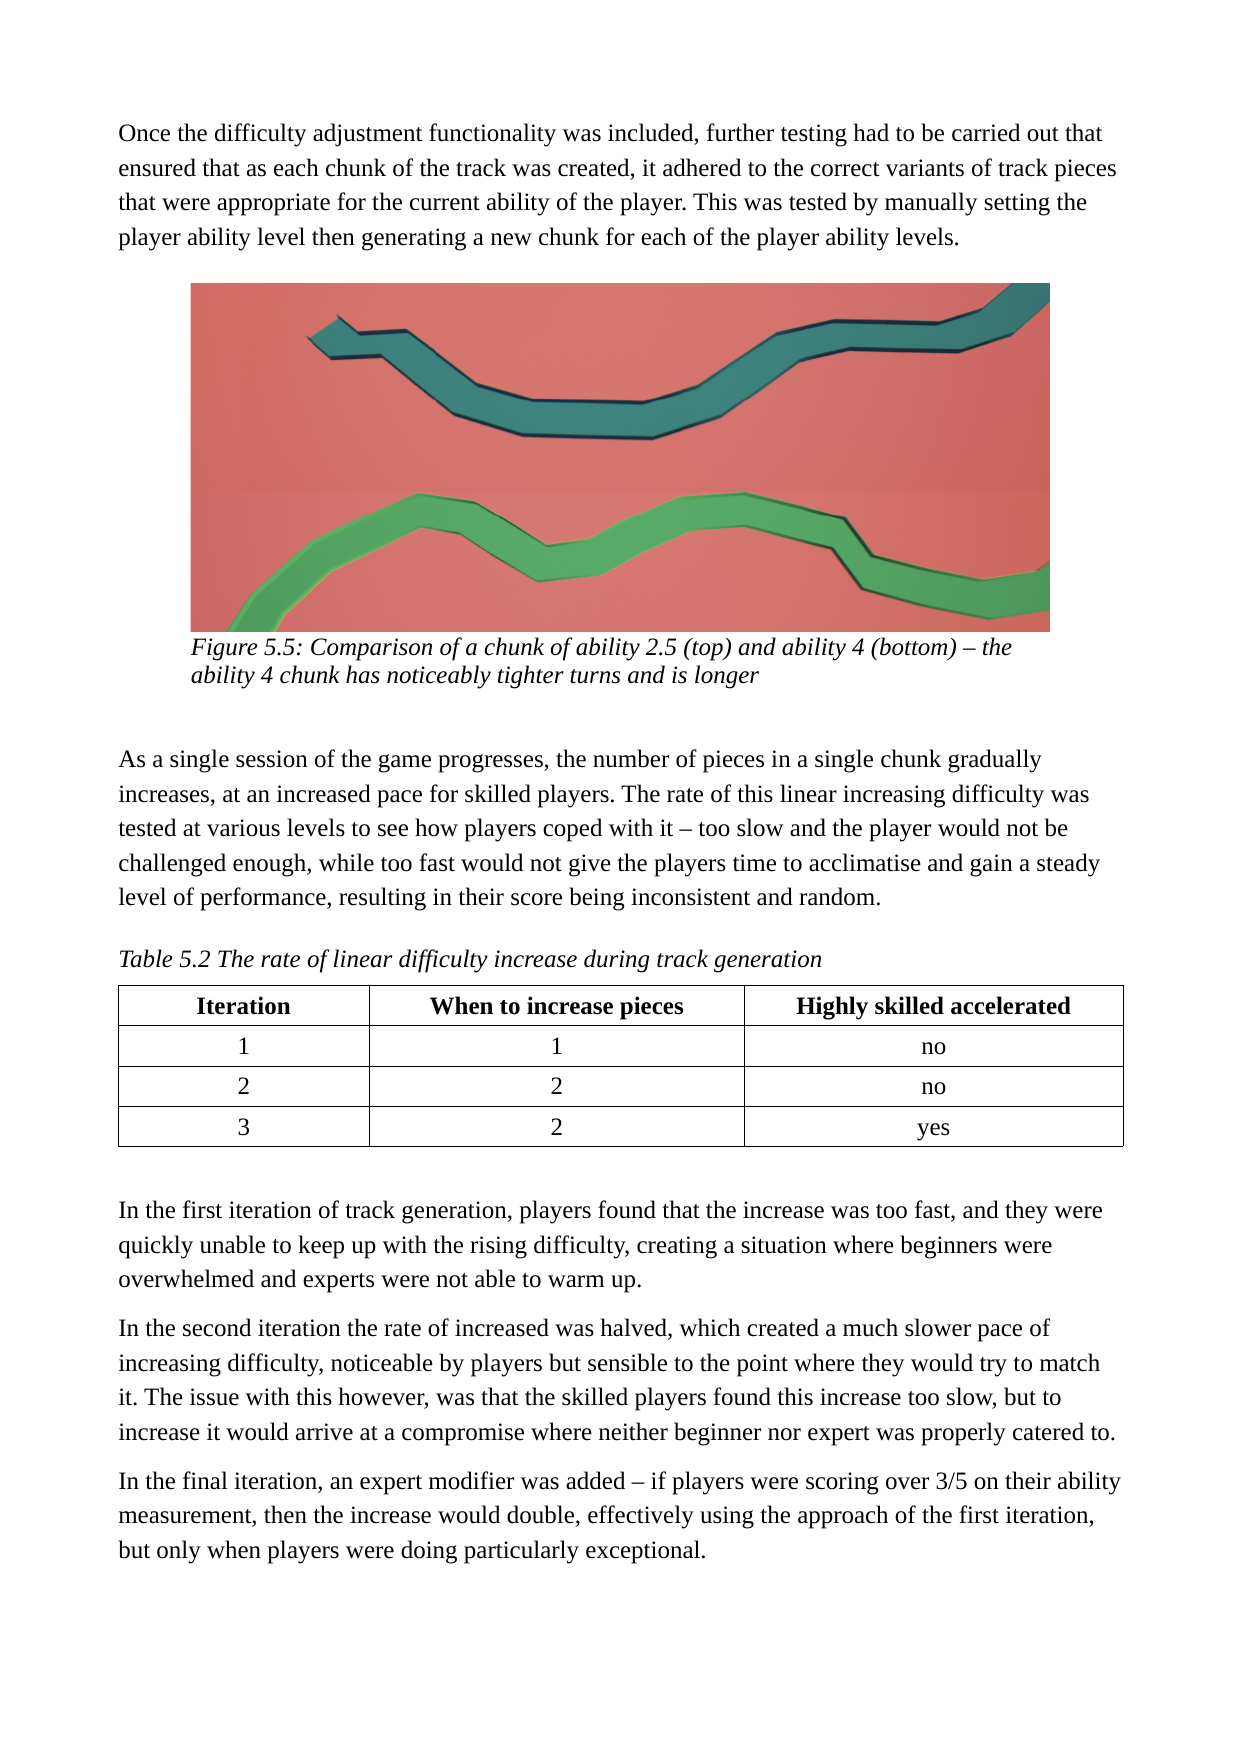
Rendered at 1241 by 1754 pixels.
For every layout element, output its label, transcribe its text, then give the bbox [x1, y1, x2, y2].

text Once the difficulty adjustment functionality was included, further testing had to be carried out that ensured that as each chunk of the track was created, it adhered to the correct variants of track pieces that were appropriate for the current ability of the player. This was tested by manually setting the player ability level then generating a new chunk for each of the player ability levels. [118, 118, 1122, 250]
text Table 5.2 The rate of linear difficulty increase during track generation [118, 944, 1122, 972]
table_cell 1 [370, 1026, 744, 1066]
text As a single session of the game progresses, the number of pieces in a single chunk gradually increases, at an increased pace for skilled players. The rate of this linear increasing difficulty was tested at various levels to see how players coped with it – too slow and the player would not be challenged enough, while too fast would not give the players time to acclimatise and gain a steady level of performance, resulting in their score being inconsistent and random. [118, 744, 1122, 911]
text In the final iteration, an expert modifier was added – if players were scoring over 3/5 on their ability measurement, then the increase would double, effectively using the approach of the first iteration, but only when players were doing particularly exceptional. [118, 1466, 1122, 1563]
picture [190, 283, 1050, 632]
table_cell 2 [370, 1107, 744, 1146]
table_header Iteration [119, 986, 369, 1025]
table_cell 2 [119, 1067, 369, 1106]
table_cell no [745, 1067, 1123, 1106]
table_cell 2 [370, 1067, 744, 1106]
table_header Highly skilled accelerated [745, 986, 1123, 1025]
text In the second iteration the rate of increased was halved, which created a much slower pace of increasing difficulty, noticeable by players but sensible to the point where they would try to match it. The issue with this however, was that the skilled players found this increase too slow, but to increase it would arrive at a compromise where neither beginner nor expert was properly catered to. [118, 1313, 1122, 1446]
table_header When to increase pieces [370, 986, 744, 1025]
table_cell 1 [119, 1026, 369, 1066]
text Figure 5.5: Comparison of a chunk of ability 2.5 (top) and ability 4 (bottom) – the ability 4 chunk has noticeably tighter turns and is longer [191, 632, 1050, 689]
table_cell no [745, 1026, 1123, 1066]
table_cell 3 [119, 1107, 369, 1146]
text In the first iteration of track generation, players found that the increase was too fast, and they were quickly unable to keep up with the rising difficulty, creating a situation where beginners were overwhelmed and experts were not able to warm up. [118, 1195, 1122, 1293]
table_cell yes [745, 1107, 1123, 1146]
